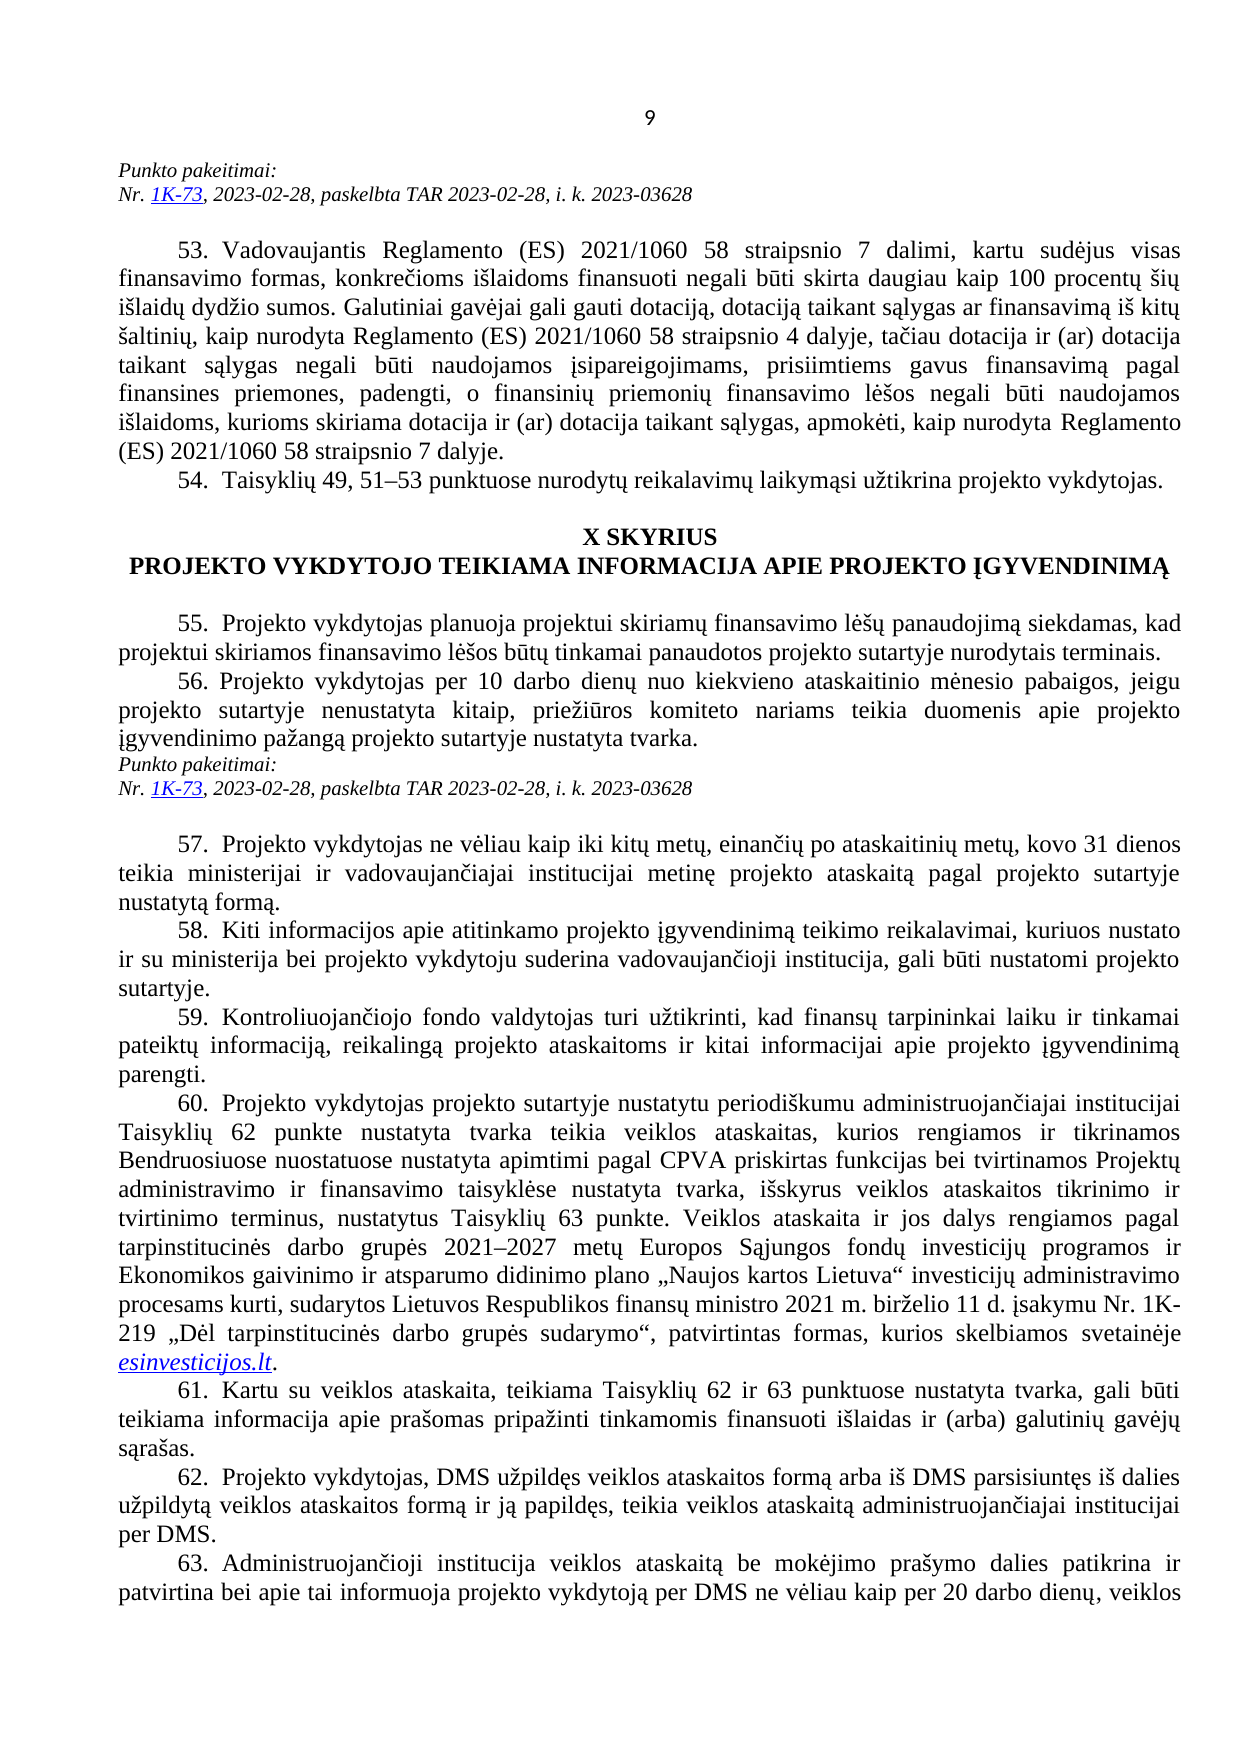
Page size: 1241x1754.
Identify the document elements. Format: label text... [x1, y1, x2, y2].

text 56. Projekto vykdytojas per 10 darbo dienų nuo kiekvieno ataskaitinio mėnesio pabaigos, jeigu projekto sutartyje nenustatyta kitaip, priežiūros komiteto nariams teikia duomenis apie projekto įgyvendinimo pažangą projekto sutartyje nustatyta tvarka. [118, 666, 1181, 752]
text 59. Kontroliuojančiojo fondo valdytojas turi užtikrinti, kad finansų tarpininkai laiku ir tinkamai pateiktų informaciją, reikalingą projekto ataskaitoms ir kitai informacijai apie projekto įgyvendinimą parengti. [118, 1002, 1181, 1088]
text 58. Kiti informacijos apie atitinkamo projekto įgyvendinimą teikimo reikalavimai, kuriuos nustato ir su ministerija bei projekto vykdytoju suderina vadovaujančioji institucija, gali būti nustatomi projekto sutartyje. [118, 915, 1181, 1002]
text Punkto pakeitimai: [118, 752, 1181, 776]
text 60. Projekto vykdytojas projekto sutartyje nustatytu periodiškumu administruojančiajai institucijai Taisyklių 62 punkte nustatyta tvarka teikia veiklos ataskaitas, kurios rengiamos ir tikrinamos Bendruosiuose nuostatuose nustatyta apimtimi pagal CPVA priskirtas funkcijas bei tvirtinamos Projektų administravimo ir finansavimo taisyklėse nustatyta tvarka, išskyrus veiklos ataskaitos tikrinimo ir tvirtinimo terminus, nustatytus Taisyklių 63 punkte. Veiklos ataskaita ir jos dalys rengiamos pagal tarpinstitucinės darbo grupės 2021‒2027 metų Europos Sąjungos fondų investicijų programos ir Ekonomikos gaivinimo ir atsparumo didinimo plano „Naujos kartos Lietuva“ investicijų administravimo procesams kurti, sudarytos Lietuvos Respublikos finansų ministro 2021 m. birželio 11 d. įsakymu Nr. 1K-219 „Dėl tarpinstitucinės darbo grupės sudarymo“, patvirtintas formas, kurios skelbiamos svetainėje esinvesticijos.lt. [118, 1088, 1181, 1375]
text Punkto pakeitimai: [118, 158, 1181, 182]
text Nr. 1K-73, 2023-02-28, paskelbta TAR 2023-02-28, i. k. 2023-03628 [118, 182, 1181, 206]
text 54. Taisyklių 49, 51–53 punktuose nurodytų reikalavimų laikymąsi užtikrina projekto vykdytojas. [118, 465, 1181, 493]
text X SKYRIUS [118, 522, 1181, 551]
text 63. Administruojančioji institucija veiklos ataskaitą be mokėjimo prašymo dalies patikrina ir patvirtina bei apie tai informuoja projekto vykdytoją per DMS ne vėliau kaip per 20 darbo dienų, veiklos [118, 1548, 1181, 1605]
text 61. Kartu su veiklos ataskaita, teikiama Taisyklių 62 ir 63 punktuose nustatyta tvarka, gali būti teikiama informacija apie prašomas pripažinti tinkamomis finansuoti išlaidas ir (arba) galutinių gavėjų sąrašas. [118, 1375, 1181, 1462]
text 55. Projekto vykdytojas planuoja projektui skiriamų finansavimo lėšų panaudojimą siekdamas, kad projektui skiriamos finansavimo lėšos būtų tinkamai panaudotos projekto sutartyje nurodytais terminais. [118, 608, 1181, 666]
text PROJEKTO VYKDYTOJO TEIKIAMA INFORMACIJA APIE PROJEKTO ĮGYVENDINIMĄ [118, 551, 1181, 580]
text 57. Projekto vykdytojas ne vėliau kaip iki kitų metų, einančių po ataskaitinių metų, kovo 31 dienos teikia ministerijai ir vadovaujančiajai institucijai metinę projekto ataskaitą pagal projekto sutartyje nustatytą formą. [118, 829, 1181, 915]
text Nr. 1K-73, 2023-02-28, paskelbta TAR 2023-02-28, i. k. 2023-03628 [118, 776, 1181, 800]
text 62. Projekto vykdytojas, DMS užpildęs veiklos ataskaitos formą arba iš DMS parsisiuntęs iš dalies užpildytą veiklos ataskaitos formą ir ją papildęs, teikia veiklos ataskaitą administruojančiajai institucijai per DMS. [118, 1462, 1181, 1548]
text 53. Vadovaujantis Reglamento (ES) 2021/1060 58 straipsnio 7 dalimi, kartu sudėjus visas finansavimo formas, konkrečioms išlaidoms finansuoti negali būti skirta daugiau kaip 100 procentų šių išlaidų dydžio sumos. Galutiniai gavėjai gali gauti dotaciją, dotaciją taikant sąlygas ar finansavimą iš kitų šaltinių, kaip nurodyta Reglamento (ES) 2021/1060 58 straipsnio 4 dalyje, tačiau dotacija ir (ar) dotacija taikant sąlygas negali būti naudojamos įsipareigojimams, prisiimtiems gavus finansavimą pagal finansines priemones, padengti, o finansinių priemonių finansavimo lėšos negali būti naudojamos išlaidoms, kurioms skiriama dotacija ir (ar) dotacija taikant sąlygas, apmokėti, kaip nurodyta Reglamento (ES) 2021/1060 58 straipsnio 7 dalyje. [118, 235, 1181, 465]
